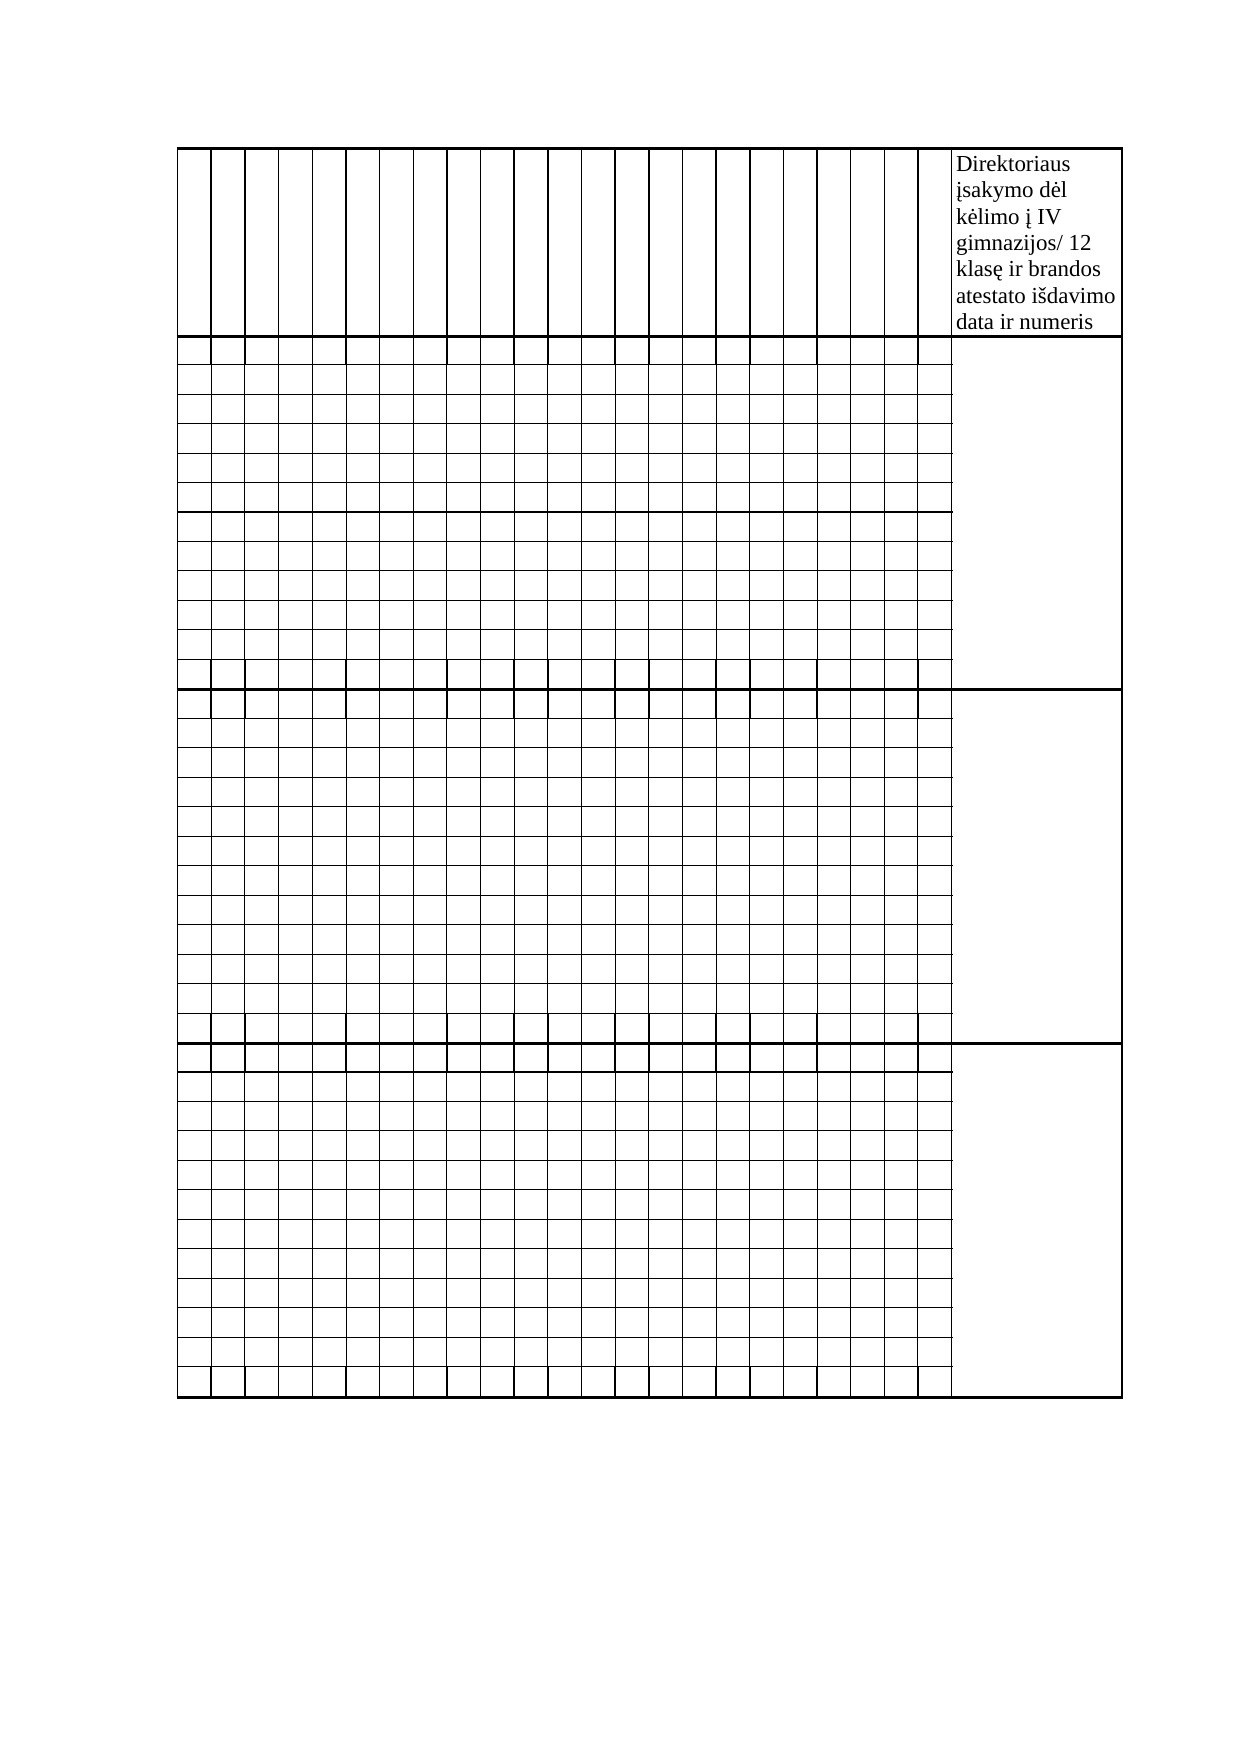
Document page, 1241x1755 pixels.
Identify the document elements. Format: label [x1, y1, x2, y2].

table_cell [313, 1102, 346, 1130]
table_cell [212, 866, 244, 894]
table_cell [818, 513, 850, 541]
table_cell [245, 896, 278, 924]
table_cell [683, 1279, 716, 1307]
table_cell [784, 837, 817, 865]
table_cell [784, 1367, 816, 1396]
table_cell [851, 630, 884, 659]
table_cell [851, 778, 884, 806]
table_cell [649, 1308, 682, 1337]
table_cell [784, 660, 816, 688]
table_cell [447, 748, 480, 777]
table_cell [885, 601, 917, 629]
table_cell [447, 1338, 480, 1366]
table_header [582, 150, 614, 334]
table_cell [616, 748, 648, 777]
table_cell [683, 719, 716, 747]
table_cell [779, 338, 783, 364]
table_cell [279, 1279, 312, 1307]
table_cell [717, 601, 749, 629]
table_cell [245, 1190, 278, 1219]
table_cell [549, 1367, 581, 1396]
table_cell [678, 338, 682, 364]
table_cell [447, 896, 480, 924]
table_cell [582, 807, 615, 836]
table_cell [481, 748, 514, 777]
table_cell [818, 778, 850, 806]
table_cell [313, 601, 346, 629]
table_cell [818, 365, 850, 393]
table_cell [279, 571, 312, 600]
table_cell [313, 395, 346, 423]
table_cell [515, 896, 547, 924]
table_cell [515, 1338, 547, 1366]
table_cell [447, 365, 480, 393]
table_cell [481, 719, 514, 747]
table_cell [380, 571, 413, 600]
table_cell [750, 1073, 783, 1101]
table_cell [515, 365, 547, 393]
table_cell [515, 1308, 547, 1337]
table_cell [313, 483, 346, 511]
table_cell [885, 955, 917, 983]
table_cell [178, 1161, 211, 1189]
table_cell [851, 1279, 884, 1307]
table_cell [347, 395, 379, 423]
table_cell [212, 1131, 244, 1160]
table_cell [582, 1249, 615, 1278]
table_cell [851, 1161, 884, 1189]
table_cell [481, 807, 514, 836]
table_cell [750, 1161, 783, 1189]
table_cell [683, 896, 716, 924]
table_header [347, 150, 379, 334]
table_cell [515, 1102, 547, 1130]
table_cell [380, 454, 413, 482]
table_cell [548, 778, 581, 806]
table_cell [885, 1220, 917, 1248]
table_cell [380, 1190, 413, 1219]
table_cell [717, 1249, 749, 1278]
table_cell [582, 1279, 615, 1307]
table_cell [885, 1308, 917, 1337]
table_cell [851, 925, 884, 953]
table_cell [178, 660, 210, 688]
table_cell [279, 601, 312, 629]
table_cell [885, 1161, 917, 1189]
table_cell [649, 1161, 682, 1189]
table_cell [313, 1014, 345, 1042]
table_cell [548, 1131, 581, 1160]
table_cell [414, 660, 446, 688]
table_cell [481, 984, 514, 1012]
table_cell [481, 630, 514, 659]
table_cell [380, 1102, 413, 1130]
table_cell [683, 691, 687, 718]
table_cell [313, 1190, 346, 1219]
table_cell [919, 1014, 951, 1042]
table_cell [274, 1045, 278, 1071]
table_cell [750, 365, 783, 393]
table_cell [414, 984, 446, 1012]
table_cell [582, 483, 615, 511]
table_cell [880, 338, 884, 364]
table_cell [212, 571, 244, 600]
table_cell [616, 1338, 648, 1366]
table_cell [212, 955, 244, 983]
table_cell [414, 1014, 446, 1042]
table_cell [212, 1367, 244, 1396]
table_cell [851, 1249, 884, 1278]
table_cell [582, 748, 615, 777]
table_cell [851, 454, 884, 482]
table_cell [616, 1161, 648, 1189]
table_cell [481, 601, 514, 629]
table_cell [918, 1308, 951, 1337]
table_cell [750, 1131, 783, 1160]
table_cell [178, 395, 211, 423]
table_cell [245, 365, 278, 393]
table_cell [279, 1014, 312, 1042]
table_cell [212, 483, 244, 511]
table_cell [918, 454, 951, 482]
table_header [481, 150, 513, 334]
table_cell [885, 896, 917, 924]
table_cell [548, 395, 581, 423]
table_cell [616, 630, 648, 659]
table_cell [846, 338, 850, 364]
table_cell [245, 719, 278, 747]
table_cell [279, 483, 312, 511]
table_cell [818, 984, 850, 1012]
table_cell [212, 1338, 244, 1366]
table_cell [918, 424, 951, 452]
table_cell [683, 1308, 716, 1337]
table_cell [885, 1190, 917, 1219]
table_cell [245, 424, 278, 452]
table_cell [818, 454, 850, 482]
table_cell [178, 513, 211, 541]
table_cell [818, 1308, 850, 1337]
table_cell [548, 454, 581, 482]
table_cell [851, 601, 884, 629]
table_cell [717, 513, 749, 541]
table_cell [717, 1014, 749, 1042]
table_cell [683, 483, 716, 511]
table_cell [582, 1045, 586, 1071]
table_cell [380, 365, 413, 393]
table_cell [750, 778, 783, 806]
table_cell [481, 483, 514, 511]
table_cell [649, 542, 682, 570]
table_cell [515, 719, 547, 747]
table_cell [178, 1073, 211, 1101]
table_cell [279, 955, 312, 983]
table_cell [717, 1161, 749, 1189]
table_cell [515, 630, 547, 659]
table_cell [750, 807, 783, 836]
table_header [616, 150, 648, 334]
table_cell [313, 807, 346, 836]
table_cell [717, 955, 749, 983]
table_cell [851, 1045, 855, 1071]
table_cell [447, 395, 480, 423]
table_cell [649, 1338, 682, 1366]
table_cell [918, 571, 951, 600]
table_cell [880, 691, 884, 718]
table_cell [818, 1014, 850, 1042]
table_cell [885, 807, 917, 836]
table_cell [649, 601, 682, 629]
table_cell [717, 984, 749, 1012]
table_cell [918, 866, 951, 894]
table_cell [582, 955, 615, 983]
table_cell [885, 1249, 917, 1278]
table_cell [515, 483, 547, 511]
table_cell [683, 660, 715, 688]
table_cell [212, 395, 244, 423]
table_cell [245, 866, 278, 894]
table_cell [616, 1308, 648, 1337]
table_cell [414, 395, 446, 423]
table_cell [717, 365, 749, 393]
table_cell [750, 984, 783, 1012]
table_cell [649, 778, 682, 806]
table_cell [313, 837, 346, 865]
table_cell [683, 424, 716, 452]
table_cell [549, 660, 581, 688]
table_cell [245, 630, 278, 659]
table_cell [885, 1367, 917, 1396]
table_cell [784, 1161, 817, 1189]
table_cell [347, 1014, 379, 1042]
table_cell [683, 454, 716, 482]
table_cell [414, 866, 446, 894]
table_cell [414, 365, 446, 393]
table_cell [717, 1367, 749, 1396]
table_cell [347, 778, 379, 806]
table_cell [918, 1102, 951, 1130]
table_cell [683, 601, 716, 629]
table_cell [279, 1367, 312, 1396]
table_cell [952, 338, 1121, 688]
table_cell [313, 630, 346, 659]
table_cell [784, 630, 817, 659]
table_cell [515, 866, 547, 894]
table_cell [515, 1131, 547, 1160]
table_header [818, 150, 850, 334]
table_cell [683, 630, 716, 659]
table_cell [616, 925, 648, 953]
table_cell [717, 925, 749, 953]
table_cell [178, 601, 211, 629]
table_cell [245, 1308, 278, 1337]
table_cell [481, 1279, 514, 1307]
table_cell [717, 1073, 749, 1101]
table_cell [784, 1102, 817, 1130]
table_cell [178, 866, 211, 894]
table_cell [414, 454, 446, 482]
table_cell [818, 1190, 850, 1219]
table_cell [279, 630, 312, 659]
table_cell [313, 571, 346, 600]
table_cell [582, 630, 615, 659]
table_cell [279, 1102, 312, 1130]
table_cell [447, 1220, 480, 1248]
table_cell [279, 984, 312, 1012]
table_cell [313, 778, 346, 806]
table_cell [851, 691, 855, 718]
table_header [751, 150, 783, 334]
table_cell [515, 660, 547, 688]
table_cell [447, 719, 480, 747]
table_cell [481, 837, 514, 865]
table_cell [313, 1308, 346, 1337]
table_cell [683, 807, 716, 836]
table_cell [279, 837, 312, 865]
table_cell [750, 1220, 783, 1248]
table_cell [649, 483, 682, 511]
table_cell [380, 748, 413, 777]
table_cell [515, 1190, 547, 1219]
table_cell [414, 896, 446, 924]
table_cell [481, 454, 514, 482]
table_cell [380, 691, 384, 718]
table_cell [548, 1190, 581, 1219]
table_cell [347, 866, 379, 894]
table_cell [481, 1338, 514, 1366]
table_cell [784, 1220, 817, 1248]
table_cell [548, 630, 581, 659]
table_cell [717, 719, 749, 747]
table_cell [683, 1102, 716, 1130]
table_cell [212, 807, 244, 836]
table_cell [885, 424, 917, 452]
table_cell [818, 395, 850, 423]
table_cell [380, 424, 413, 452]
table_cell [414, 1338, 446, 1366]
table_header [650, 150, 682, 334]
table_cell [683, 748, 716, 777]
table_cell [818, 866, 850, 894]
table_cell [414, 424, 446, 452]
table_cell [447, 454, 480, 482]
table_cell [347, 1367, 379, 1396]
table_cell [380, 719, 413, 747]
table_cell [582, 1014, 614, 1042]
table_cell [279, 542, 312, 570]
table_cell [481, 1073, 514, 1101]
table_cell [750, 395, 783, 423]
table_cell [918, 365, 951, 393]
table_cell [582, 660, 614, 688]
table_cell [246, 1367, 278, 1396]
table_cell [885, 719, 917, 747]
table_header [246, 150, 278, 334]
table_cell [548, 542, 581, 570]
table_cell [644, 691, 648, 718]
table_cell [577, 691, 581, 718]
table_cell [616, 1190, 648, 1219]
table_cell [548, 424, 581, 452]
table_cell [212, 1073, 244, 1101]
table_cell [414, 571, 446, 600]
table_cell [279, 748, 312, 777]
table_cell [380, 338, 384, 364]
table_cell [178, 748, 211, 777]
table_cell [245, 1131, 278, 1160]
table_cell [279, 513, 312, 541]
table_cell [851, 1073, 884, 1101]
table_cell [481, 1014, 513, 1042]
table_cell [918, 513, 951, 541]
table_cell [414, 542, 446, 570]
table_cell [851, 513, 884, 541]
table_cell [818, 1338, 850, 1366]
table_cell [750, 1338, 783, 1366]
table_cell [582, 896, 615, 924]
table_cell [178, 571, 211, 600]
table_cell [918, 896, 951, 924]
table_cell [885, 1014, 917, 1042]
table_cell [750, 748, 783, 777]
table_cell [414, 1220, 446, 1248]
table_cell [380, 395, 413, 423]
table_cell [515, 571, 547, 600]
table_cell [784, 925, 817, 953]
table_cell [818, 837, 850, 865]
table_cell [448, 660, 480, 688]
table_cell [481, 1308, 514, 1337]
table_cell [212, 454, 244, 482]
table_cell [683, 1190, 716, 1219]
table_cell [717, 454, 749, 482]
table_cell [582, 1308, 615, 1337]
table_cell [279, 365, 312, 393]
table_cell [649, 1131, 682, 1160]
table_cell [308, 691, 312, 718]
table_cell [313, 1131, 346, 1160]
table_cell [616, 454, 648, 482]
table_cell [683, 542, 716, 570]
table_cell [818, 896, 850, 924]
table_cell [447, 866, 480, 894]
table_cell [616, 483, 648, 511]
table_header [549, 150, 581, 334]
table_cell [481, 925, 514, 953]
table_cell [447, 1131, 480, 1160]
table_cell [784, 542, 817, 570]
table_cell [380, 1308, 413, 1337]
table_cell [784, 1249, 817, 1278]
table_cell [918, 630, 951, 659]
table_cell [885, 837, 917, 865]
table_cell [414, 1073, 446, 1101]
table_cell [885, 1073, 917, 1101]
table_cell [717, 1308, 749, 1337]
table_cell [347, 984, 379, 1012]
table_header [851, 150, 884, 334]
table_cell [918, 542, 951, 570]
table_cell [616, 837, 648, 865]
table_cell [649, 424, 682, 452]
table_cell [447, 1249, 480, 1278]
table_cell [447, 542, 480, 570]
table_cell [717, 1190, 749, 1219]
table_cell [918, 984, 951, 1012]
table_cell [750, 719, 783, 747]
table_cell [515, 1249, 547, 1278]
table_cell [409, 338, 413, 364]
table_cell [515, 1161, 547, 1189]
table_cell [279, 896, 312, 924]
table_cell [750, 896, 783, 924]
table_cell [885, 660, 917, 688]
table_cell [178, 719, 211, 747]
table_cell [616, 1131, 648, 1160]
table_cell [582, 1131, 615, 1160]
table_cell [279, 1249, 312, 1278]
table_cell [784, 748, 817, 777]
table_cell [481, 1367, 513, 1396]
table_cell [851, 1014, 884, 1042]
table_cell [178, 1131, 211, 1160]
table_cell [347, 955, 379, 983]
table_cell [279, 1131, 312, 1160]
table_cell [447, 424, 480, 452]
table_cell [515, 1367, 547, 1396]
table_cell [784, 571, 817, 600]
table_cell [818, 748, 850, 777]
table_cell [245, 1220, 278, 1248]
table_cell [447, 483, 480, 511]
table_cell [414, 513, 446, 541]
table_cell [515, 1279, 547, 1307]
table_cell [751, 1367, 783, 1396]
table_cell [380, 925, 413, 953]
table_cell [481, 866, 514, 894]
table_cell [616, 365, 648, 393]
table_cell [582, 1073, 615, 1101]
table_cell [481, 1190, 514, 1219]
table_cell [818, 1279, 850, 1307]
table_cell [481, 1045, 485, 1071]
table_cell [178, 896, 211, 924]
table_cell [717, 1131, 749, 1160]
table_cell [885, 984, 917, 1012]
table_cell [750, 1249, 783, 1278]
table_cell [582, 365, 615, 393]
table_cell [751, 1014, 783, 1042]
table_cell [717, 483, 749, 511]
table_cell [279, 338, 283, 364]
table_cell [784, 454, 817, 482]
table_cell [515, 1014, 547, 1042]
table_cell [380, 660, 413, 688]
table_cell [476, 1045, 480, 1071]
table_cell [683, 1073, 716, 1101]
table_cell [683, 1014, 715, 1042]
table_cell [178, 1014, 210, 1042]
table_header [919, 150, 951, 334]
table_cell [818, 955, 850, 983]
table_cell [347, 630, 379, 659]
table_cell [582, 778, 615, 806]
table_cell [313, 719, 346, 747]
table_cell [918, 1279, 951, 1307]
table_cell [178, 1102, 211, 1130]
table_cell [717, 1279, 749, 1307]
table_cell [313, 365, 346, 393]
table_cell [616, 1073, 648, 1101]
table_cell [447, 1279, 480, 1307]
table_cell [212, 630, 244, 659]
table_cell [649, 1279, 682, 1307]
table_cell [582, 984, 615, 1012]
table_cell [414, 630, 446, 659]
table_cell [245, 395, 278, 423]
table_cell [918, 807, 951, 836]
table_cell [279, 1073, 312, 1101]
table_cell [548, 601, 581, 629]
table_cell [212, 778, 244, 806]
table_cell [414, 1279, 446, 1307]
table_cell [750, 542, 783, 570]
table_cell [245, 1073, 278, 1101]
table_cell [313, 1073, 346, 1101]
table_cell [212, 837, 244, 865]
table_cell [649, 984, 682, 1012]
table_cell [784, 1073, 817, 1101]
table_cell [313, 1338, 346, 1366]
table_cell [481, 1249, 514, 1278]
table_cell [582, 424, 615, 452]
table_cell [245, 778, 278, 806]
table_cell [447, 601, 480, 629]
table_cell [245, 513, 278, 541]
table_cell [515, 1073, 547, 1101]
table_cell [885, 1338, 917, 1366]
table_cell [548, 365, 581, 393]
table_cell [818, 1102, 850, 1130]
table_cell [212, 1014, 244, 1042]
table_cell [750, 483, 783, 511]
table_cell [548, 984, 581, 1012]
table_cell [178, 1190, 211, 1219]
table_cell [616, 571, 648, 600]
table_cell [380, 1131, 413, 1160]
table_cell [313, 925, 346, 953]
table_cell [750, 925, 783, 953]
table_cell [717, 896, 749, 924]
table_cell [347, 1308, 379, 1337]
table_cell [784, 778, 817, 806]
table_cell [548, 1279, 581, 1307]
table_cell [515, 748, 547, 777]
table_cell [616, 542, 648, 570]
table_cell [212, 748, 244, 777]
table_cell [885, 571, 917, 600]
table_cell [918, 837, 951, 865]
table_cell [851, 1102, 884, 1130]
table_cell [380, 896, 413, 924]
table_cell [548, 513, 581, 541]
table_cell [616, 1279, 648, 1307]
table_cell [414, 719, 446, 747]
table_cell [649, 1102, 682, 1130]
table_cell [178, 1308, 211, 1337]
table_cell [751, 660, 783, 688]
table_cell [616, 601, 648, 629]
table_cell [818, 630, 850, 659]
table_cell [717, 424, 749, 452]
table_cell [818, 1131, 850, 1160]
table_cell [347, 542, 379, 570]
table_cell [380, 984, 413, 1012]
table_header [784, 150, 816, 334]
table_cell [683, 984, 716, 1012]
table_cell [447, 984, 480, 1012]
table_cell [212, 1161, 244, 1189]
table_cell [380, 837, 413, 865]
table_cell [279, 424, 312, 452]
table_cell [313, 1161, 346, 1189]
table_cell [347, 1161, 379, 1189]
table_cell [649, 807, 682, 836]
table_cell [683, 1338, 716, 1366]
table_cell [750, 424, 783, 452]
table_cell [347, 513, 379, 541]
table_cell [885, 365, 917, 393]
table_cell [548, 1161, 581, 1189]
table_cell [582, 866, 615, 894]
table_cell [717, 542, 749, 570]
table_cell [851, 338, 855, 364]
table_cell [279, 925, 312, 953]
table_cell [582, 338, 586, 364]
table_cell [245, 483, 278, 511]
table_cell [245, 955, 278, 983]
table_cell [784, 1279, 817, 1307]
table_cell [313, 424, 346, 452]
table_cell [481, 660, 513, 688]
table_cell [784, 513, 817, 541]
table_cell [481, 338, 485, 364]
table_cell [582, 837, 615, 865]
table_cell [245, 837, 278, 865]
table_header [717, 150, 749, 334]
table_cell [582, 1338, 615, 1366]
table_cell [750, 1102, 783, 1130]
table_cell [616, 424, 648, 452]
table_cell [279, 454, 312, 482]
table_cell [414, 1131, 446, 1160]
table_header [414, 150, 446, 334]
table_cell [717, 748, 749, 777]
table_cell [717, 866, 749, 894]
table_cell [784, 1014, 816, 1042]
table_cell [347, 807, 379, 836]
table_cell [212, 896, 244, 924]
table_cell [952, 1045, 1121, 1396]
table_cell [918, 719, 951, 747]
table_cell [616, 513, 648, 541]
table_header [683, 150, 715, 334]
table_cell [380, 1338, 413, 1366]
table_cell [750, 1308, 783, 1337]
table_cell [515, 454, 547, 482]
table_cell [414, 778, 446, 806]
table_cell [717, 660, 749, 688]
table_cell [313, 955, 346, 983]
table_cell [649, 719, 682, 747]
table_cell [649, 896, 682, 924]
table_cell [212, 719, 244, 747]
table_cell [481, 424, 514, 452]
table_cell [851, 660, 884, 688]
table_cell [548, 807, 581, 836]
table_cell [548, 571, 581, 600]
table_cell [683, 955, 716, 983]
table_cell [616, 866, 648, 894]
table_cell [616, 719, 648, 747]
table_cell [245, 925, 278, 953]
table_cell [582, 1220, 615, 1248]
table_cell [851, 483, 884, 511]
table_cell [347, 365, 379, 393]
table_cell [616, 778, 648, 806]
table_cell [885, 483, 917, 511]
table_cell [212, 1190, 244, 1219]
table_cell [279, 866, 312, 894]
table_cell [644, 1045, 648, 1071]
table_cell [447, 955, 480, 983]
table_cell [784, 896, 817, 924]
table_cell [212, 925, 244, 953]
table_cell [750, 837, 783, 865]
table_cell [347, 660, 379, 688]
table_cell [178, 542, 211, 570]
table_cell [347, 424, 379, 452]
table_cell [885, 395, 917, 423]
table_cell [515, 778, 547, 806]
table_cell [380, 1073, 413, 1101]
table_cell [178, 483, 211, 511]
table_cell [851, 424, 884, 452]
table_cell [313, 1367, 345, 1396]
table_cell [447, 513, 480, 541]
table_cell [414, 483, 446, 511]
table_cell [548, 925, 581, 953]
table_cell [616, 896, 648, 924]
table_cell [548, 1249, 581, 1278]
table_cell [481, 365, 514, 393]
table_cell [347, 925, 379, 953]
table_cell [481, 1131, 514, 1160]
table_cell [313, 454, 346, 482]
table_cell [245, 601, 278, 629]
table_cell [649, 925, 682, 953]
table_cell [818, 424, 850, 452]
table_cell [952, 691, 1121, 1042]
table_cell [649, 513, 682, 541]
table_cell [918, 778, 951, 806]
table_cell [582, 719, 615, 747]
table_cell [683, 925, 716, 953]
table_cell [347, 571, 379, 600]
table_cell [818, 1161, 850, 1189]
table_cell [918, 1073, 951, 1101]
table_cell [279, 778, 312, 806]
table_cell [779, 691, 783, 718]
table_cell [313, 1249, 346, 1278]
table_cell [919, 660, 951, 688]
table_cell [447, 837, 480, 865]
table_cell [347, 748, 379, 777]
table_cell [515, 601, 547, 629]
table_cell [683, 1367, 715, 1396]
table_cell [851, 837, 884, 865]
table_cell [347, 1220, 379, 1248]
table_cell [683, 778, 716, 806]
table_cell [918, 395, 951, 423]
table_cell [750, 630, 783, 659]
table_cell [784, 483, 817, 511]
table_cell [212, 1279, 244, 1307]
table_cell [779, 1045, 783, 1071]
table_cell [818, 571, 850, 600]
table_cell [414, 1190, 446, 1219]
table_cell [380, 955, 413, 983]
table_cell [784, 601, 817, 629]
table_cell [650, 1014, 682, 1042]
table_cell [683, 1161, 716, 1189]
table_cell [918, 1220, 951, 1248]
table_cell [918, 748, 951, 777]
table_cell [414, 1367, 446, 1396]
table_cell [947, 1045, 951, 1071]
table_cell [548, 1102, 581, 1130]
table_cell [683, 866, 716, 894]
table_cell [885, 866, 917, 894]
table_cell [212, 1249, 244, 1278]
table_cell [851, 365, 884, 393]
table_cell [683, 365, 716, 393]
table_cell [919, 1367, 951, 1396]
table_cell [447, 1073, 480, 1101]
table_cell [308, 338, 312, 364]
table_cell [380, 1279, 413, 1307]
table_cell [644, 338, 648, 364]
table_cell [818, 719, 850, 747]
table_cell [649, 1190, 682, 1219]
table_cell [577, 338, 581, 364]
table_cell [347, 1249, 379, 1278]
table_cell [616, 955, 648, 983]
table_cell [245, 1249, 278, 1278]
table_cell [885, 630, 917, 659]
table_cell [548, 748, 581, 777]
table_cell [279, 1338, 312, 1366]
table_cell [246, 1014, 278, 1042]
table_cell [481, 1220, 514, 1248]
table_cell [347, 1279, 379, 1307]
table_cell [918, 1161, 951, 1189]
table_cell [245, 542, 278, 570]
table_cell [414, 1308, 446, 1337]
table_cell [885, 1102, 917, 1130]
table_cell [851, 1367, 884, 1396]
table_cell [414, 1249, 446, 1278]
table_cell [750, 513, 783, 541]
table_cell [784, 719, 817, 747]
table_cell [851, 1131, 884, 1160]
table_cell [447, 1161, 480, 1189]
table_cell [851, 1190, 884, 1219]
table_cell [918, 925, 951, 953]
table_cell [414, 925, 446, 953]
table_cell [784, 984, 817, 1012]
table_cell [649, 454, 682, 482]
table_cell [375, 691, 379, 718]
table_cell [616, 395, 648, 423]
table_cell [851, 866, 884, 894]
table_cell [178, 807, 211, 836]
table_cell [616, 1220, 648, 1248]
table_cell [750, 866, 783, 894]
table_cell [918, 955, 951, 983]
table_header [380, 150, 413, 334]
table_cell [178, 1249, 211, 1278]
table_cell [246, 660, 278, 688]
table_cell [380, 601, 413, 629]
table_cell [616, 1367, 648, 1396]
table_cell [678, 691, 682, 718]
table_cell [308, 1045, 312, 1071]
table_cell [447, 630, 480, 659]
table_cell [481, 955, 514, 983]
table_header [515, 150, 547, 334]
table_cell [178, 955, 211, 983]
table_cell [683, 837, 716, 865]
table_cell [212, 660, 244, 688]
table_cell [515, 424, 547, 452]
table_cell [347, 719, 379, 747]
table_cell [313, 866, 346, 894]
table_cell [481, 1102, 514, 1130]
table_cell [380, 483, 413, 511]
table_cell [178, 1220, 211, 1248]
table_cell [683, 1131, 716, 1160]
table_cell [178, 1367, 210, 1396]
table_cell [245, 1102, 278, 1130]
table_cell [851, 719, 884, 747]
table_cell [846, 1045, 850, 1071]
table_cell [683, 1220, 716, 1248]
table_cell [548, 1073, 581, 1101]
table_cell [577, 1045, 581, 1071]
table_header [212, 150, 244, 334]
table_cell [851, 571, 884, 600]
table_cell [515, 925, 547, 953]
table_cell [683, 338, 687, 364]
table_cell [313, 1220, 346, 1248]
table_cell [616, 807, 648, 836]
table_cell [750, 601, 783, 629]
table_cell [212, 1102, 244, 1130]
table_cell [380, 1045, 384, 1071]
table_cell [380, 1249, 413, 1278]
table_cell [851, 807, 884, 836]
table_cell [851, 896, 884, 924]
table_cell [683, 571, 716, 600]
table_cell [717, 1338, 749, 1366]
table_cell [582, 925, 615, 953]
table_cell [481, 896, 514, 924]
table_cell [818, 1249, 850, 1278]
table_cell [178, 454, 211, 482]
table_cell [582, 513, 615, 541]
table_cell [683, 1249, 716, 1278]
table_cell [414, 601, 446, 629]
table_cell [851, 542, 884, 570]
table_cell [650, 1367, 682, 1396]
table_cell [178, 365, 211, 393]
table_cell [548, 955, 581, 983]
table_cell [582, 395, 615, 423]
table_cell [750, 454, 783, 482]
table_cell [918, 483, 951, 511]
table_cell [885, 1131, 917, 1160]
table_cell [885, 542, 917, 570]
table_cell [447, 807, 480, 836]
table_cell [313, 984, 346, 1012]
table_cell [616, 660, 648, 688]
table_cell [274, 338, 278, 364]
table_cell [447, 925, 480, 953]
table_cell [717, 778, 749, 806]
table_cell [347, 601, 379, 629]
table_cell [515, 513, 547, 541]
table_cell [212, 601, 244, 629]
table_cell [279, 1308, 312, 1337]
table_cell [481, 513, 514, 541]
table_cell [750, 1190, 783, 1219]
table_cell [549, 1014, 581, 1042]
table_cell [515, 807, 547, 836]
table_cell [380, 1014, 413, 1042]
table_cell [245, 454, 278, 482]
table_cell [582, 1102, 615, 1130]
table_cell [515, 955, 547, 983]
table_cell [717, 630, 749, 659]
table_cell [414, 748, 446, 777]
table_cell [717, 837, 749, 865]
table_cell [515, 837, 547, 865]
table_cell [212, 513, 244, 541]
table_cell [212, 984, 244, 1012]
table_cell [582, 454, 615, 482]
table_cell [717, 571, 749, 600]
table_cell [178, 984, 211, 1012]
table_cell [649, 1220, 682, 1248]
table_cell [683, 1045, 687, 1071]
table_cell [212, 365, 244, 393]
table_cell [784, 955, 817, 983]
table_cell [414, 1102, 446, 1130]
table_header [885, 150, 917, 334]
table_cell [212, 1308, 244, 1337]
table_cell [616, 984, 648, 1012]
table_cell [885, 778, 917, 806]
table_cell [476, 691, 480, 718]
table_cell [375, 1045, 379, 1071]
table_cell [347, 896, 379, 924]
table_cell [313, 896, 346, 924]
table_cell [380, 866, 413, 894]
table_cell [649, 630, 682, 659]
table_cell [784, 807, 817, 836]
table_cell [683, 513, 716, 541]
table_cell [481, 395, 514, 423]
table_cell [846, 691, 850, 718]
table_cell [178, 630, 211, 659]
table_cell [212, 1220, 244, 1248]
table_cell [447, 571, 480, 600]
table_cell [784, 424, 817, 452]
table_cell [347, 1131, 379, 1160]
table_cell [476, 338, 480, 364]
table_cell [380, 1161, 413, 1189]
table_cell [447, 1308, 480, 1337]
table_cell [649, 1073, 682, 1101]
table_cell [918, 1131, 951, 1160]
table_cell [279, 660, 312, 688]
table_cell [380, 630, 413, 659]
table_cell [447, 1190, 480, 1219]
table_cell [683, 395, 716, 423]
table_cell [274, 691, 278, 718]
table_cell [347, 1338, 379, 1366]
table_cell [279, 1220, 312, 1248]
table_cell [582, 1161, 615, 1189]
table_cell [717, 1102, 749, 1130]
table_cell [313, 1279, 346, 1307]
table_cell [918, 1190, 951, 1219]
table_cell [347, 454, 379, 482]
table_cell [582, 571, 615, 600]
table_cell [851, 1220, 884, 1248]
table_cell [414, 807, 446, 836]
table_cell [784, 1308, 817, 1337]
table_cell [313, 748, 346, 777]
table_cell [717, 1220, 749, 1248]
table_cell [347, 1102, 379, 1130]
table_cell [818, 925, 850, 953]
table_cell [409, 691, 413, 718]
table_cell [818, 1367, 850, 1396]
table_header [279, 150, 312, 334]
table_cell [178, 925, 211, 953]
table_cell [212, 424, 244, 452]
table_cell [649, 395, 682, 423]
table_cell [515, 542, 547, 570]
table_cell [649, 571, 682, 600]
table_cell [818, 542, 850, 570]
table_cell [245, 748, 278, 777]
table_cell [649, 1249, 682, 1278]
table_cell [649, 955, 682, 983]
table_cell [245, 571, 278, 600]
table_cell [947, 691, 951, 718]
table_cell [851, 1308, 884, 1337]
table_cell [616, 1102, 648, 1130]
table_cell [784, 395, 817, 423]
table_cell [885, 513, 917, 541]
table_cell [279, 691, 283, 718]
table_cell [548, 1220, 581, 1248]
table_cell [880, 1045, 884, 1071]
table_cell [650, 660, 682, 688]
table_cell [851, 1338, 884, 1366]
table_cell [347, 1073, 379, 1101]
table_cell [750, 955, 783, 983]
table_cell [548, 837, 581, 865]
table_cell [448, 1367, 480, 1396]
table_cell [548, 1308, 581, 1337]
table_cell [313, 513, 346, 541]
table_cell [279, 1045, 283, 1071]
table_cell [481, 571, 514, 600]
table_cell [279, 807, 312, 836]
table_cell [616, 1014, 648, 1042]
table_cell [918, 601, 951, 629]
table_cell [885, 925, 917, 953]
table_cell [245, 1338, 278, 1366]
table_cell [818, 1073, 850, 1101]
table_cell [649, 837, 682, 865]
table_cell [582, 1190, 615, 1219]
table_cell [347, 837, 379, 865]
table_cell [375, 338, 379, 364]
table_cell [245, 1279, 278, 1307]
table_cell [515, 395, 547, 423]
table_cell [851, 955, 884, 983]
table_cell [784, 866, 817, 894]
table_cell [717, 807, 749, 836]
table_cell [447, 1102, 480, 1130]
table_cell [279, 395, 312, 423]
table_header [313, 150, 345, 334]
table_cell [380, 1220, 413, 1248]
table_cell [414, 955, 446, 983]
table_cell [212, 542, 244, 570]
table_cell [750, 1279, 783, 1307]
table_cell [649, 365, 682, 393]
table_cell [347, 1190, 379, 1219]
table_cell [279, 719, 312, 747]
table_cell [313, 660, 345, 688]
table_cell [918, 1249, 951, 1278]
table_cell [750, 571, 783, 600]
table_cell [678, 1045, 682, 1071]
table_cell [582, 601, 615, 629]
table_cell [448, 1014, 480, 1042]
table_cell [649, 748, 682, 777]
table_cell [380, 778, 413, 806]
table_cell [548, 896, 581, 924]
table_cell [481, 1161, 514, 1189]
table_cell [818, 483, 850, 511]
table_cell [548, 1338, 581, 1366]
table_cell [548, 719, 581, 747]
table_cell [380, 807, 413, 836]
table_cell [717, 395, 749, 423]
table_cell [380, 542, 413, 570]
table_cell [178, 1338, 211, 1366]
table_cell [818, 601, 850, 629]
table_cell [245, 807, 278, 836]
table_cell [582, 691, 586, 718]
table_cell [616, 1249, 648, 1278]
table_cell [784, 1131, 817, 1160]
table_cell [380, 1367, 413, 1396]
table_cell [409, 1045, 413, 1071]
table_cell [347, 483, 379, 511]
table_cell [818, 807, 850, 836]
table_cell [414, 837, 446, 865]
table_cell [515, 984, 547, 1012]
table_cell [582, 1367, 614, 1396]
table_cell [947, 338, 951, 364]
table_cell [245, 1161, 278, 1189]
table_cell [515, 1220, 547, 1248]
table_cell [851, 395, 884, 423]
table_cell [818, 1220, 850, 1248]
table_cell [885, 454, 917, 482]
table_cell [178, 778, 211, 806]
table_cell [918, 1338, 951, 1366]
table_cell [649, 866, 682, 894]
table_cell [178, 1279, 211, 1307]
table_cell [784, 365, 817, 393]
table_cell [885, 1279, 917, 1307]
table_cell [784, 1338, 817, 1366]
table_cell [481, 778, 514, 806]
table_cell [447, 778, 480, 806]
table_header [178, 150, 210, 334]
table_header [448, 150, 480, 334]
table_cell [784, 1190, 817, 1219]
table_cell [582, 542, 615, 570]
table_cell [380, 513, 413, 541]
table_cell [313, 542, 346, 570]
table_cell [279, 1161, 312, 1189]
table_cell [279, 1190, 312, 1219]
table_cell [481, 542, 514, 570]
table_cell [851, 748, 884, 777]
table_cell [548, 866, 581, 894]
table_cell [178, 424, 211, 452]
table_cell [481, 691, 485, 718]
table_cell [245, 984, 278, 1012]
table_cell [885, 748, 917, 777]
table_cell [818, 660, 850, 688]
table_cell [851, 984, 884, 1012]
table_cell [178, 837, 211, 865]
table_cell [548, 483, 581, 511]
table_cell [414, 1161, 446, 1189]
